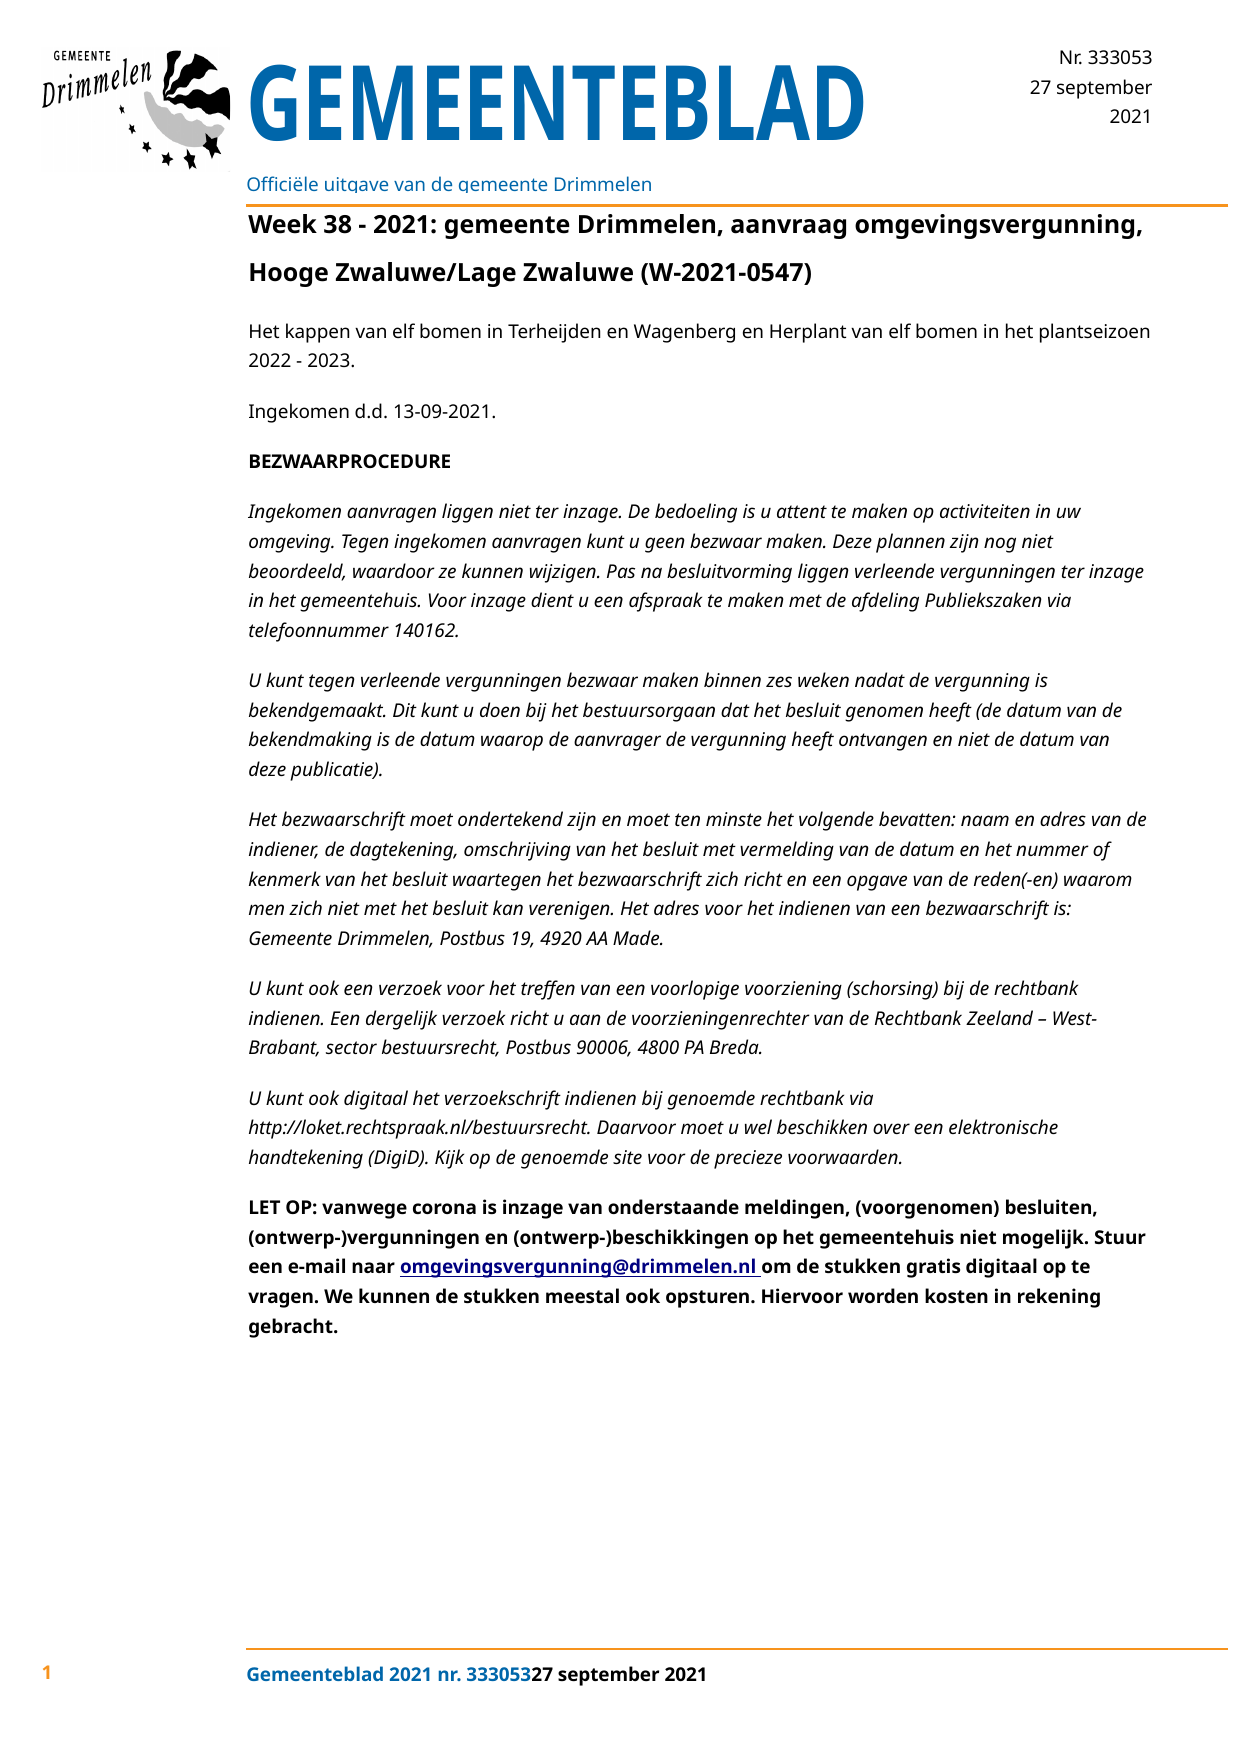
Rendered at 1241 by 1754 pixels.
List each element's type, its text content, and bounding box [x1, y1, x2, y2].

text Week 38 - 2021: gemeente Drimmelen, aanvraag omgevingsvergunning, Hooge Zwaluwe/Lage Zwaluwe (W-2021-0547) [248, 207, 1152, 288]
text BEZWAARPROCEDURE [248, 448, 1152, 474]
text Ingekomen d.d. 13-09-2021. [248, 398, 1152, 424]
text Het kappen van elf bomen in Terheijden en Wagenberg en Herplant van elf bomen in het plantseizoen 2022 - 2023. [248, 318, 1152, 373]
text U kunt ook digitaal het verzoekschrift indienen bij genoemde rechtbank via http://loket.rechtspraak.nl/bestuursrecht. Daarvoor moet u wel beschikken over een elektronische handtekening (DigiD). Kijk op de genoemde site voor de precieze voorwaarden. [248, 1085, 1152, 1170]
text Ingekomen aanvragen liggen niet ter inzage. De bedoeling is u attent te maken op activiteiten in uw omgeving. Tegen ingekomen aanvragen kunt u geen bezwaar maken. Deze plannen zijn nog niet beoordeeld, waardoor ze kunnen wijzigen. Pas na besluitvorming liggen verleende vergunningen ter inzage in het gemeentehuis. Voor inzage dient u een afspraak te maken met de afdeling Publiekszaken via telefoonnummer 140162. [248, 499, 1152, 643]
picture [41, 47, 231, 172]
text U kunt tegen verleende vergunningen bezwaar maken binnen zes weken nadat de vergunning is bekendgemaakt. Dit kunt u doen bij het bestuursorgaan dat het besluit genomen heeft (de datum van de bekendmaking is de datum waarop de aanvrager de vergunning heeft ontvangen en niet de datum van deze publicatie). [248, 667, 1152, 782]
text LET OP: vanwege corona is inzage van onderstaande meldingen, (voorgenomen) besluiten, (ontwerp-)vergunningen en (ontwerp-)beschikkingen op het gemeentehuis niet mogelijk. Stuur een e-mail naar omgevingsvergunning@drimmelen.nl om de stukken gratis digitaal op te vragen. We kunnen de stukken meestal ook opsturen. Hiervoor worden kosten in rekening gebracht. [248, 1194, 1152, 1339]
text U kunt ook een verzoek voor het treffen van een voorlopige voorziening (schorsing) bij de rechtbank indienen. Een dergelijk verzoek richt u aan de voorzieningenrechter van de Rechtbank Zeeland – West-Brabant, sector bestuursrecht, Postbus 90006, 4800 PA Breda. [248, 975, 1152, 1060]
text Het bezwaarschrift moet ondertekend zijn en moet ten minste het volgende bevatten: naam en adres van de indiener, de dagtekening, omschrijving van het besluit met vermelding van de datum en het nummer of kenmerk van het besluit waartegen het bezwaarschrift zich richt en een opgave van de reden(-en) waarom men zich niet met het besluit kan verenigen. Het adres voor het indienen van een bezwaarschrift is: Gemeente Drimmelen, Postbus 19, 4920 AA Made. [248, 807, 1152, 951]
